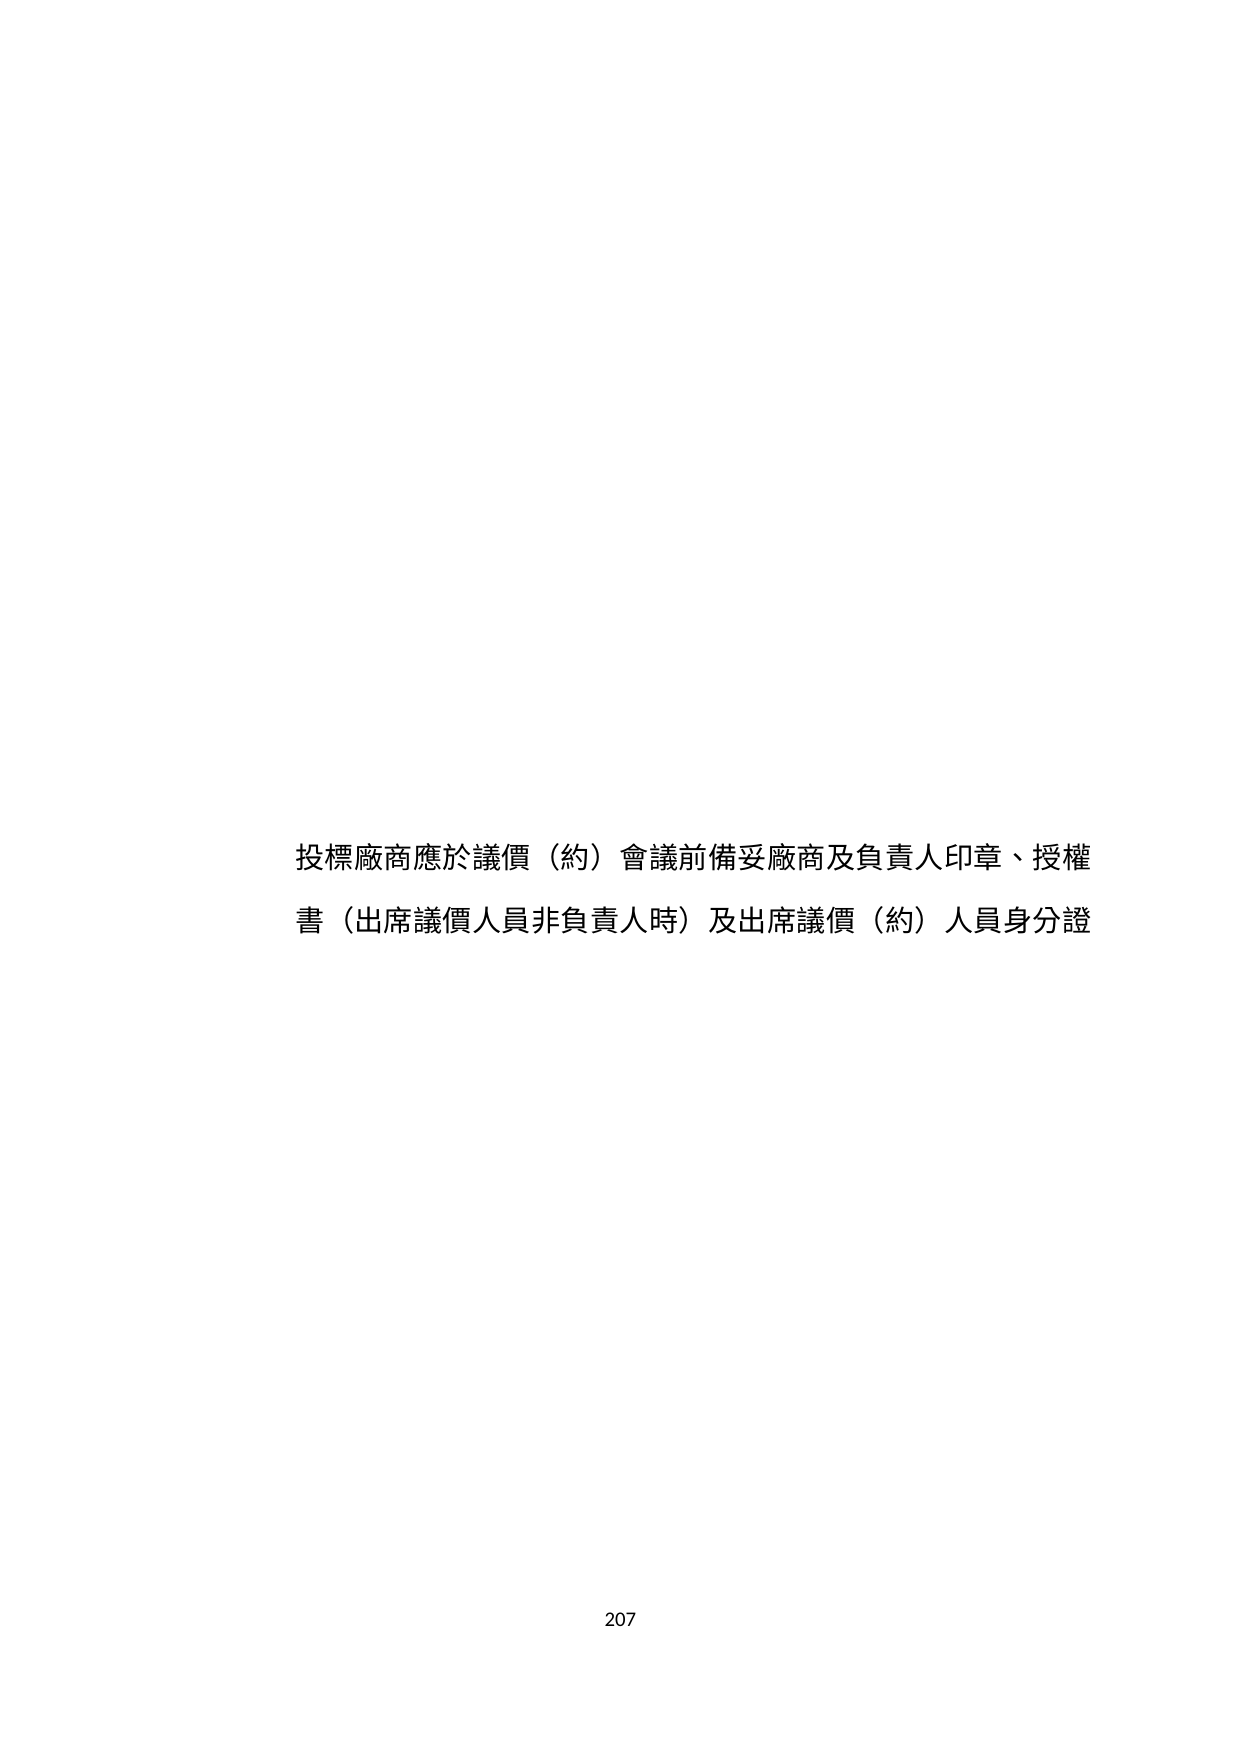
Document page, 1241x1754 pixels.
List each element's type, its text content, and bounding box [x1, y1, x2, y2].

text 投標廠商應於議價（約）會議前備妥廠商及負責人印章、授權書（出席議價人員非負責人時）及出席議價（約）人員身分證 [204, 814, 1092, 939]
